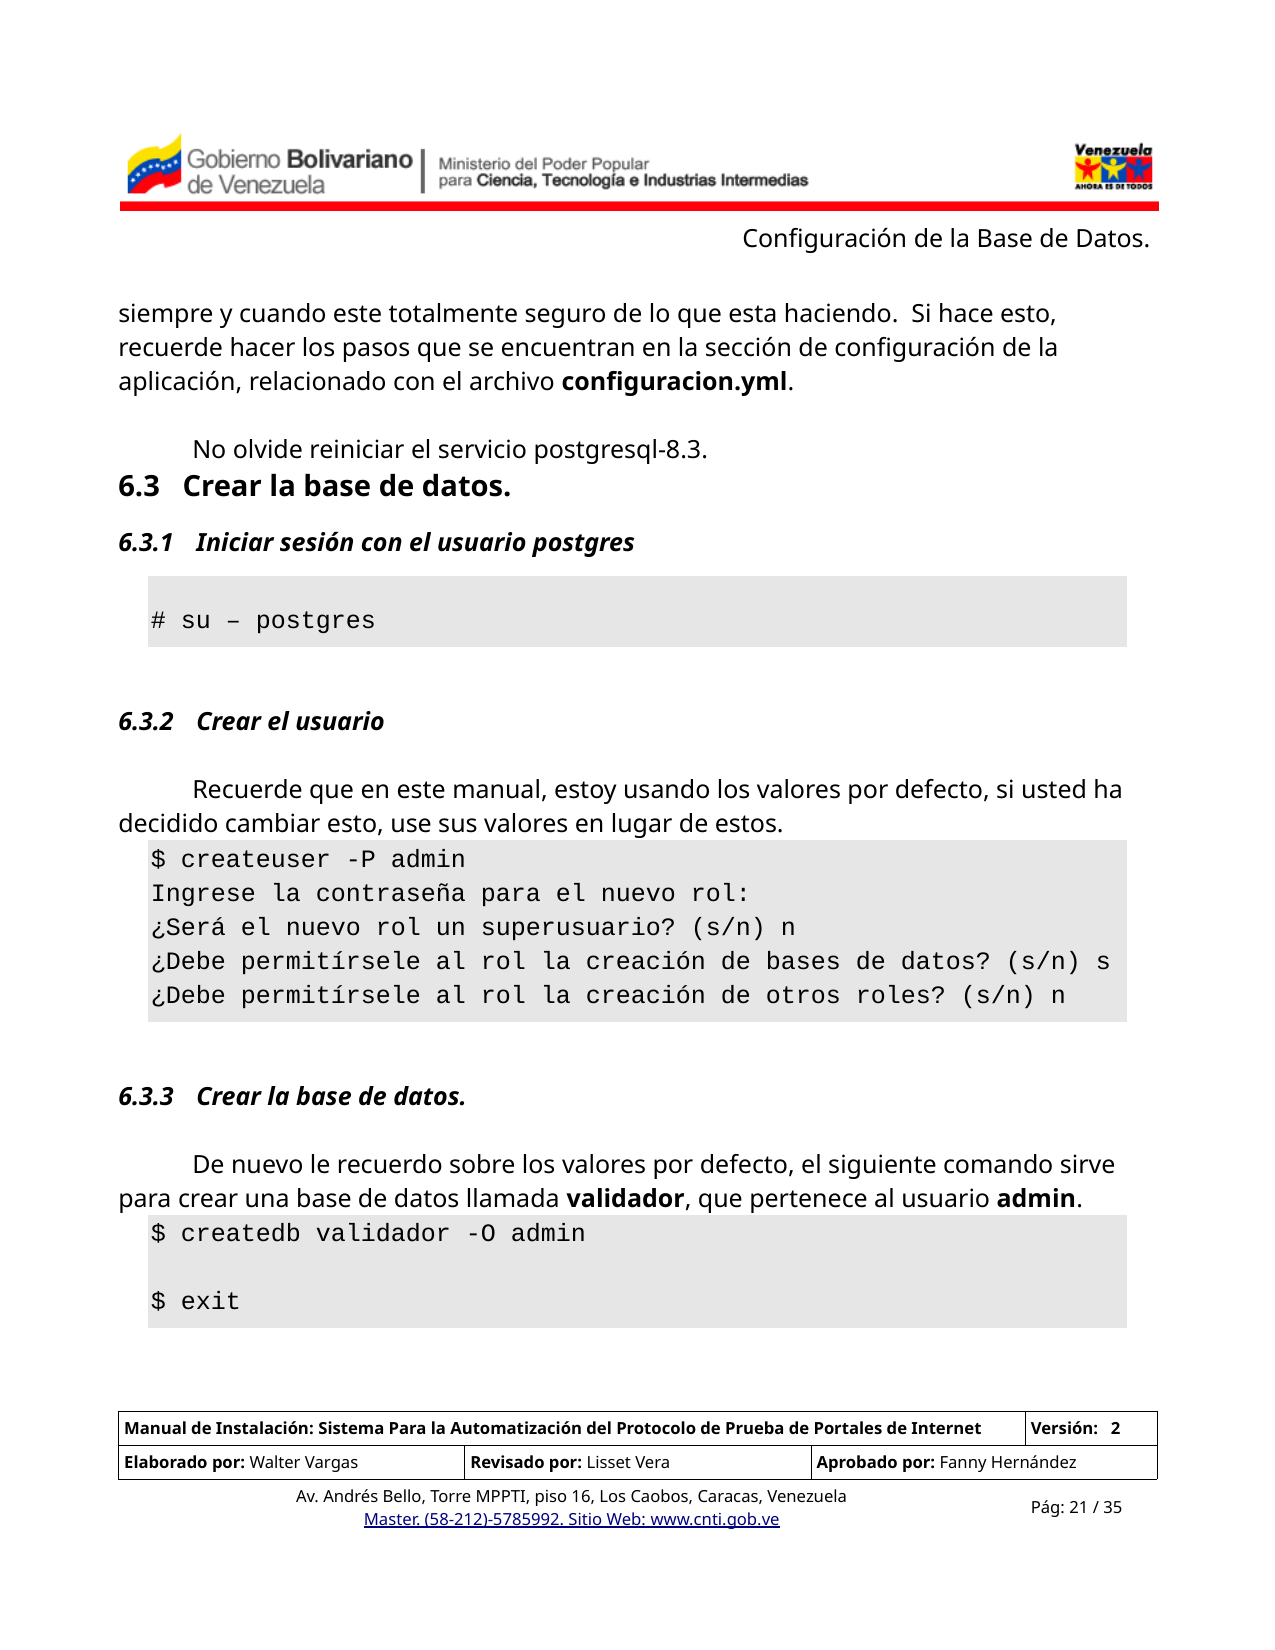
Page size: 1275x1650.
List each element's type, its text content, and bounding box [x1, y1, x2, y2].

text Ingrese la contraseña para el nuevo rol: [148, 874, 1127, 908]
text No olvide reiniciar el servicio postgresql-8.3. [118, 431, 1157, 466]
subtitle Crear el usuario [118, 704, 1157, 738]
text De nuevo le recuerdo sobre los valores por defecto, el siguiente comando sirve para crear una base de datos llamada validador, que pertenece al usuario admin. [118, 1130, 1157, 1215]
picture [120, 125, 1159, 211]
text siempre y cuando este totalmente seguro de lo que esta haciendo. Si hace esto, recuerde hacer los pasos que se encuentran en la sección de configuración de la aplicación, relacionado con el archivo configuracion.yml. [118, 295, 1157, 397]
text $ exit [148, 1283, 1127, 1320]
subtitle Iniciar sesión con el usuario postgres [118, 525, 1157, 559]
text ¿Debe permitírsele al rol la creación de bases de datos? (s/n) s [148, 943, 1127, 977]
text $ createdb validador -O admin [148, 1215, 1127, 1249]
text Recuerde que en este manual, estoy usando los valores por defecto, si usted ha decidido cambiar esto, use sus valores en lugar de estos. [118, 755, 1157, 840]
text ¿Debe permitírsele al rol la creación de otros roles? (s/n) n [148, 977, 1127, 1014]
subtitle Crear la base de datos. [118, 1079, 1157, 1113]
text $ createuser -P admin [148, 840, 1127, 874]
text # su – postgres [148, 576, 1127, 639]
subtitle Crear la base de datos. [118, 466, 1157, 505]
text ¿Será el nuevo rol un superusuario? (s/n) n [148, 908, 1127, 943]
